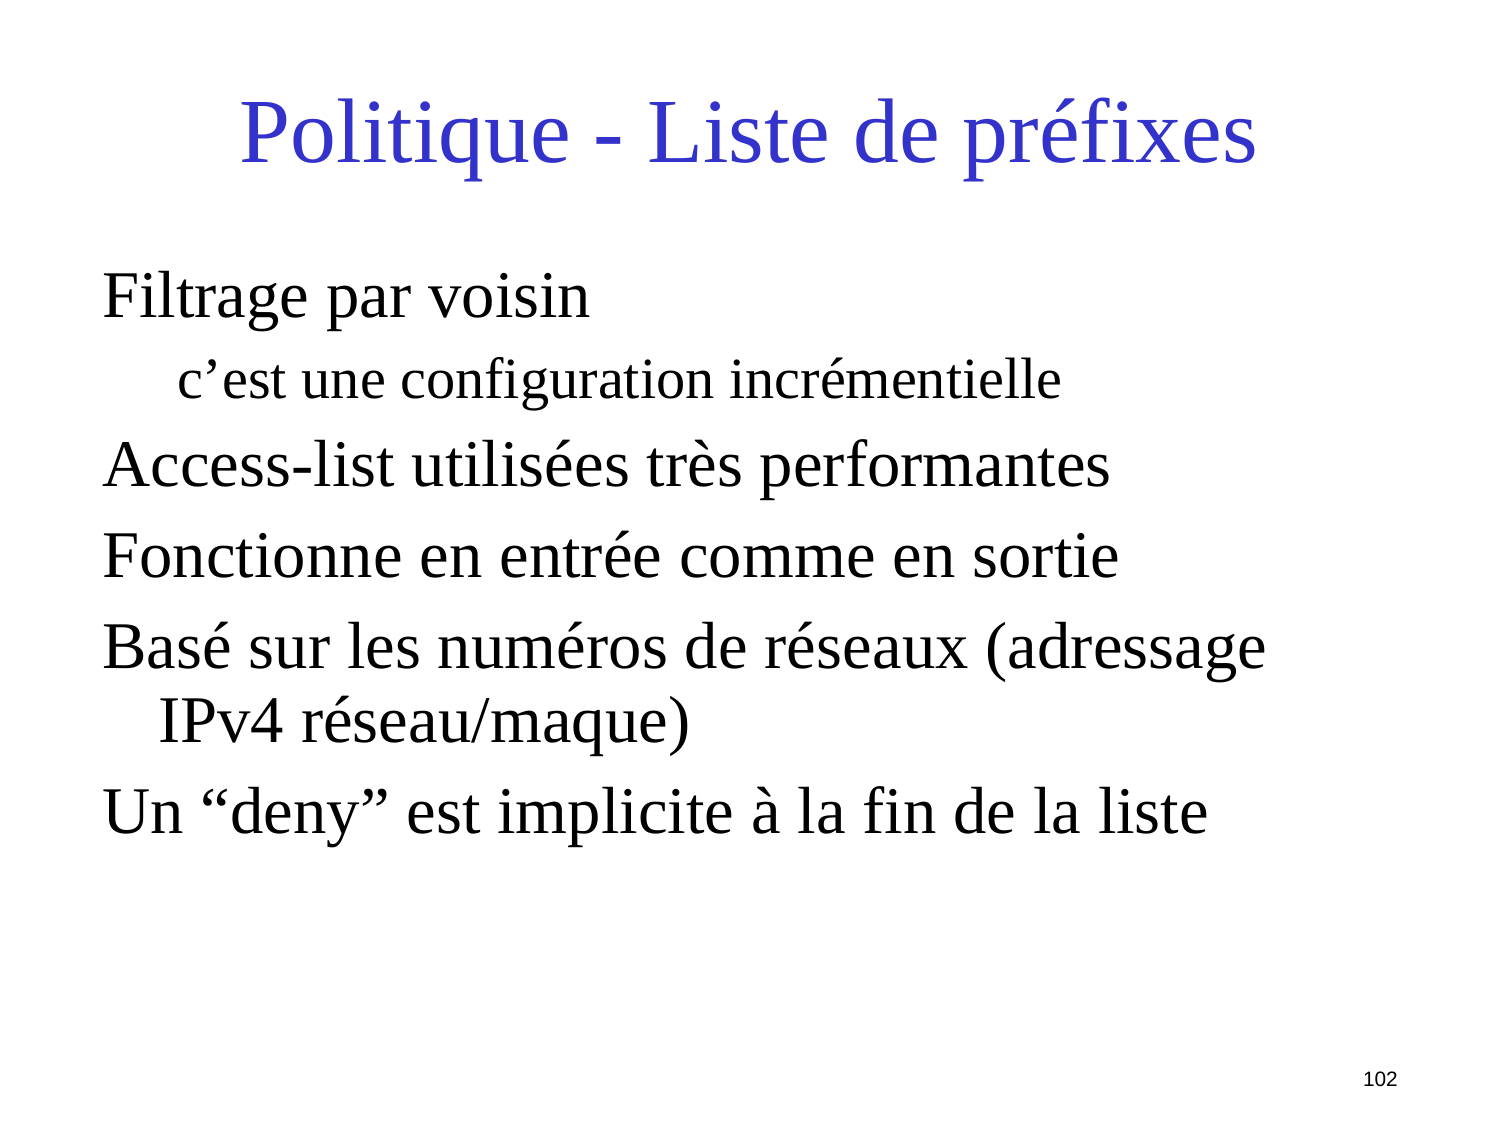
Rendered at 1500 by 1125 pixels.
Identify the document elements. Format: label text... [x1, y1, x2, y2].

list Filtrage par voisin c’est une configuration incrémentielle Access-list utilisées très performantes Fonctionne en entrée comme en sortie Basé sur les numéros de réseaux (adressage IPv4 réseau/maque) Un “deny” est implicite à la fin de la liste [87, 249, 1363, 926]
title Politique - Liste de préfixes [112, 37, 1388, 225]
